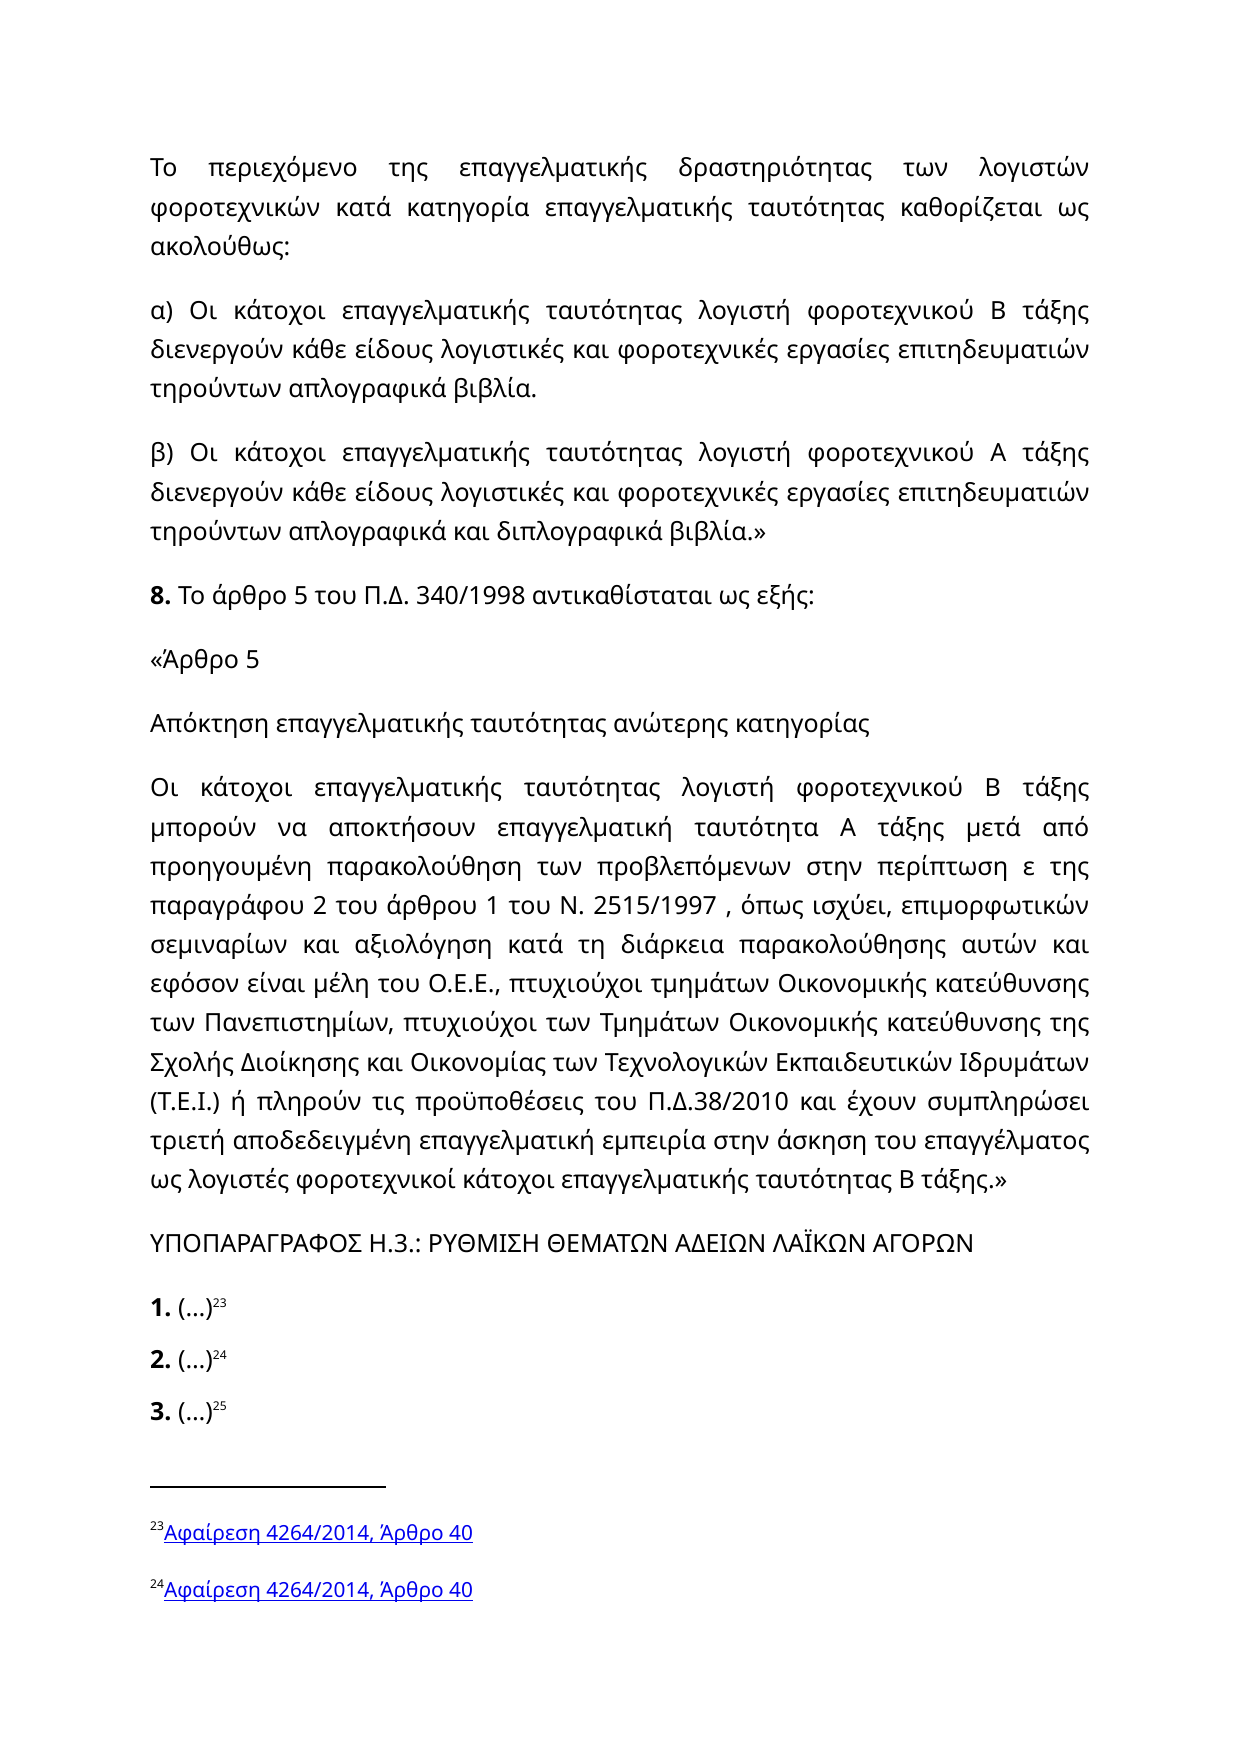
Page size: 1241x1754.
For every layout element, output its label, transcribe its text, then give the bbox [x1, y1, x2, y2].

text «Άρθρο 5 [150, 642, 1090, 676]
text 8. Το άρθρο 5 του Π.Δ. 340/1998 αντικαθίσταται ως εξής: [150, 577, 1090, 612]
text 1. (…) [150, 1290, 1090, 1324]
text Αφαίρεση 4264/2014, Άρθρο 40 [150, 1518, 1090, 1546]
text Αφαίρεση 4264/2014, Άρθρο 40 [150, 1576, 1090, 1604]
text α) Οι κάτοχοι επαγγελματικής ταυτότητας λογιστή φοροτεχνικού Β τάξης διενεργούν κάθε είδους λογιστικές και φοροτεχνικές εργασίες επιτηδευματιών τηρούντων απλογραφικά βιβλία. [150, 292, 1090, 405]
text β) Οι κάτοχοι επαγγελματικής ταυτότητας λογιστή φοροτεχνικού Α τάξης διενεργούν κάθε είδους λογιστικές και φοροτεχνικές εργασίες επιτηδευματιών τηρούντων απλογραφικά και διπλογραφικά βιβλία.» [150, 435, 1090, 547]
text Απόκτηση επαγγελματικής ταυτότητας ανώτερης κατηγορίας [150, 706, 1090, 740]
text Το περιεχόμενο της επαγγελματικής δραστηριότητας των λογιστών φοροτεχνικών κατά κατηγορία επαγγελματικής ταυτότητας καθορίζεται ως ακολούθως: [150, 150, 1090, 262]
text ΥΠΟΠΑΡΑΓΡΑΦΟΣ Η.3.: ΡΥΘΜΙΣΗ ΘΕΜΑΤΩΝ ΑΔΕΙΩΝ ΛΑΪΚΩΝ ΑΓΟΡΩΝ [150, 1226, 1090, 1260]
text Οι κάτοχοι επαγγελματικής ταυτότητας λογιστή φοροτεχνικού Β τάξης μπορούν να αποκτήσουν επαγγελματική ταυτότητα Α τάξης μετά από προηγουμένη παρακολούθηση των προβλεπόμενων στην περίπτωση ε της παραγράφου 2 του άρθρου 1 του Ν. 2515/1997 , όπως ισχύει, επιμορφωτικών σεμιναρίων και αξιολόγηση κατά τη διάρκεια παρακολούθησης αυτών και εφόσον είναι μέλη του Ο.Ε.Ε., πτυχιούχοι τμημάτων Οικονομικής κατεύθυνσης των Πανεπιστημίων, πτυχιούχοι των Τμημάτων Οικονομικής κατεύθυνσης της Σχολής Διοίκησης και Οικονομίας των Τεχνολογικών Εκπαιδευτικών Ιδρυμάτων (Τ.Ε.Ι.) ή πληρούν τις προϋποθέσεις του Π.Δ.38/2010 και έχουν συμπληρώσει τριετή αποδεδειγμένη επαγγελματική εμπειρία στην άσκηση του επαγγέλματος ως λογιστές φοροτεχνικοί κάτοχοι επαγγελματικής ταυτότητας Β τάξης.» [150, 770, 1090, 1196]
text 2. (…) [150, 1342, 1090, 1376]
text 3. (…) [150, 1393, 1090, 1427]
